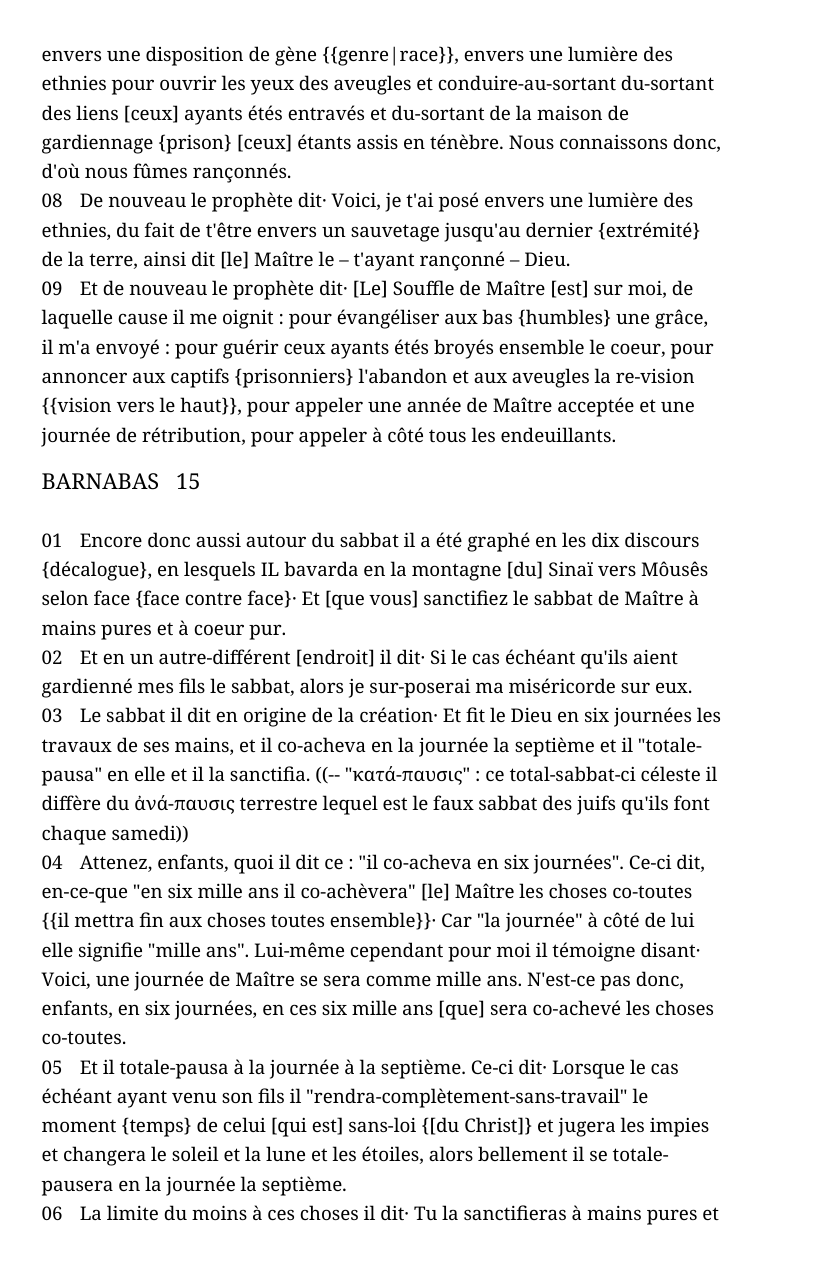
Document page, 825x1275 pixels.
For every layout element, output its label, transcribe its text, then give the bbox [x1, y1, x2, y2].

text BARNABAS 15 [41, 466, 724, 496]
text 01 Encore donc aussi autour du sabbat il a été graphé en les dix discours {décalogue}, en lesquels IL bavarda en la montagne [du] Sinaï vers Môusês selon face {face contre face}· Et [que vous] sanctifiez le sabbat de Maître à mains pures et à coeur pur. 02 Et en un autre-différent [endroit] il dit· Si le cas échéant qu'ils aient gardienné mes fils le sabbat, alors je sur-poserai ma miséricorde sur eux. 03 Le sabbat il dit en origine de la création· Et fit le Dieu en six journées les travaux de ses mains, et il co-acheva en la journée la septième et il "totale-pausa" en elle et il la sanctifia. ((-- "κατά-παυσις" : ce total-sabbat-ci céleste il diffère du ἀνά-παυσις terrestre lequel est le faux sabbat des juifs qu'ils font chaque samedi)) 04 Attenez, enfants, quoi il dit ce : "il co-acheva en six journées". Ce-ci dit, en-ce-que "en six mille ans il co-achèvera" [le] Maître les choses co-toutes {{il mettra fin aux choses toutes ensemble}}· Car "la journée" à côté de lui elle signifie "mille ans". Lui-même cependant pour moi il témoigne disant· Voici, une journée de Maître se sera comme mille ans. N'est-ce pas donc, enfants, en six journées, en ces six mille ans [que] sera co-achevé les choses co-toutes. 05 Et il totale-pausa à la journée à la septième. Ce-ci dit· Lorsque le cas échéant ayant venu son fils il "rendra-complètement-sans-travail" le moment {temps} de celui [qui est] sans-loi {[du Christ]} et jugera les impies et changera le soleil et la lune et les étoiles, alors bellement il se totale-pausera en la journée la septième. 06 La limite du moins à ces choses il dit· Tu la sanctifieras à mains pures et [41, 500, 724, 1226]
text envers une disposition de gène {{genre|race}}, envers une lumière des ethnies pour ouvrir les yeux des aveugles et conduire-au-sortant du-sortant des liens [ceux] ayants étés entravés et du-sortant de la maison de gardiennage {prison} [ceux] étants assis en ténèbre. Nous connaissons donc, d'où nous fûmes rançonnés. 08 De nouveau le prophète dit· Voici, je t'ai posé envers une lumière des ethnies, du fait de t'être envers un sauvetage jusqu'au dernier {extrémité} de la terre, ainsi dit [le] Maître le – t'ayant rançonné – Dieu. 09 Et de nouveau le prophète dit· [Le] Souffle de Maître [est] sur moi, de laquelle cause il me oignit : pour évangéliser aux bas {humbles} une grâce, il m'a envoyé : pour guérir ceux ayants étés broyés ensemble le coeur, pour annoncer aux captifs {prisonniers} l'abandon et aux aveugles la re-vision {{vision vers le haut}}, pour appeler une année de Maître acceptée et une journée de rétribution, pour appeler à côté tous les endeuillants. [41, 41, 724, 447]
